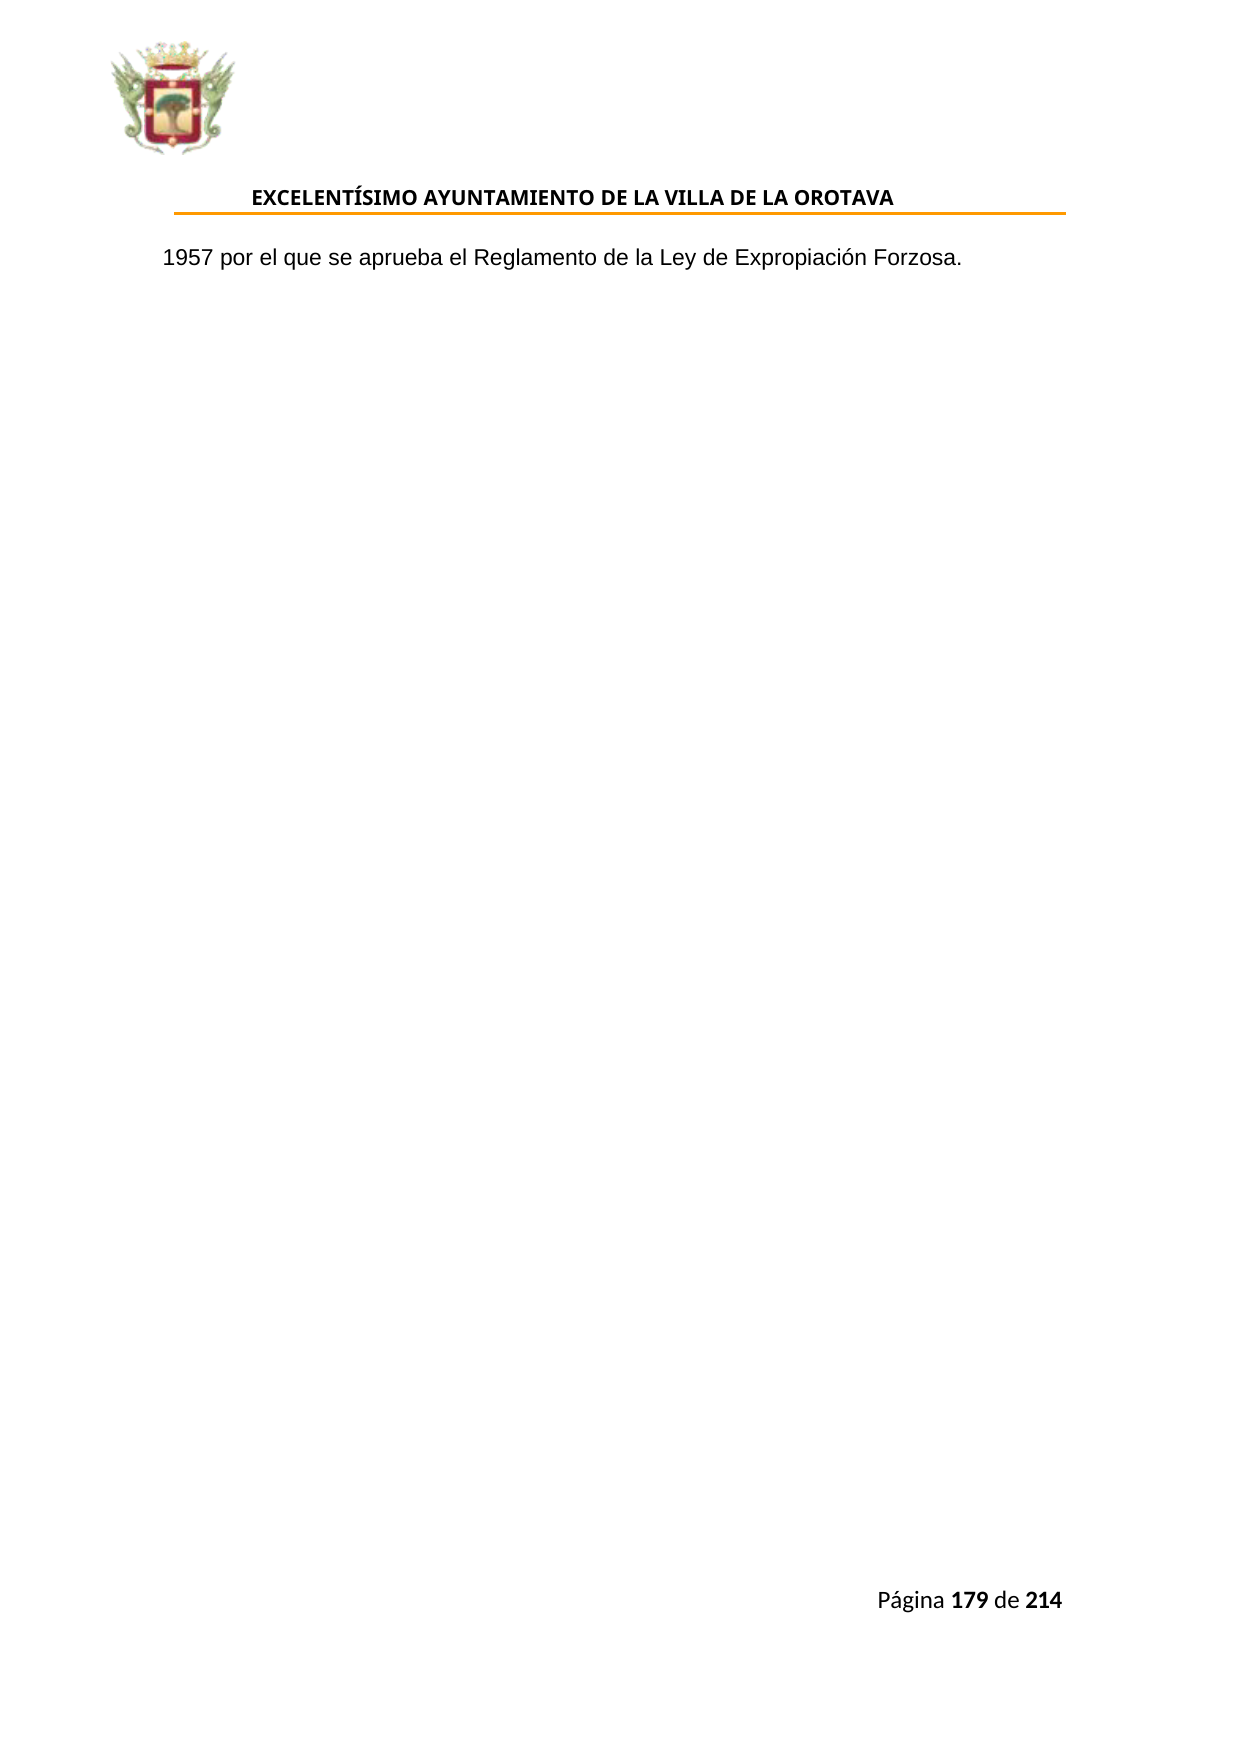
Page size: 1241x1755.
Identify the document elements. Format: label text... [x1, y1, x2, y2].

text 1957 por el que se aprueba el Reglamento de la Ley de Expropiación Forzosa. [162, 244, 1064, 270]
